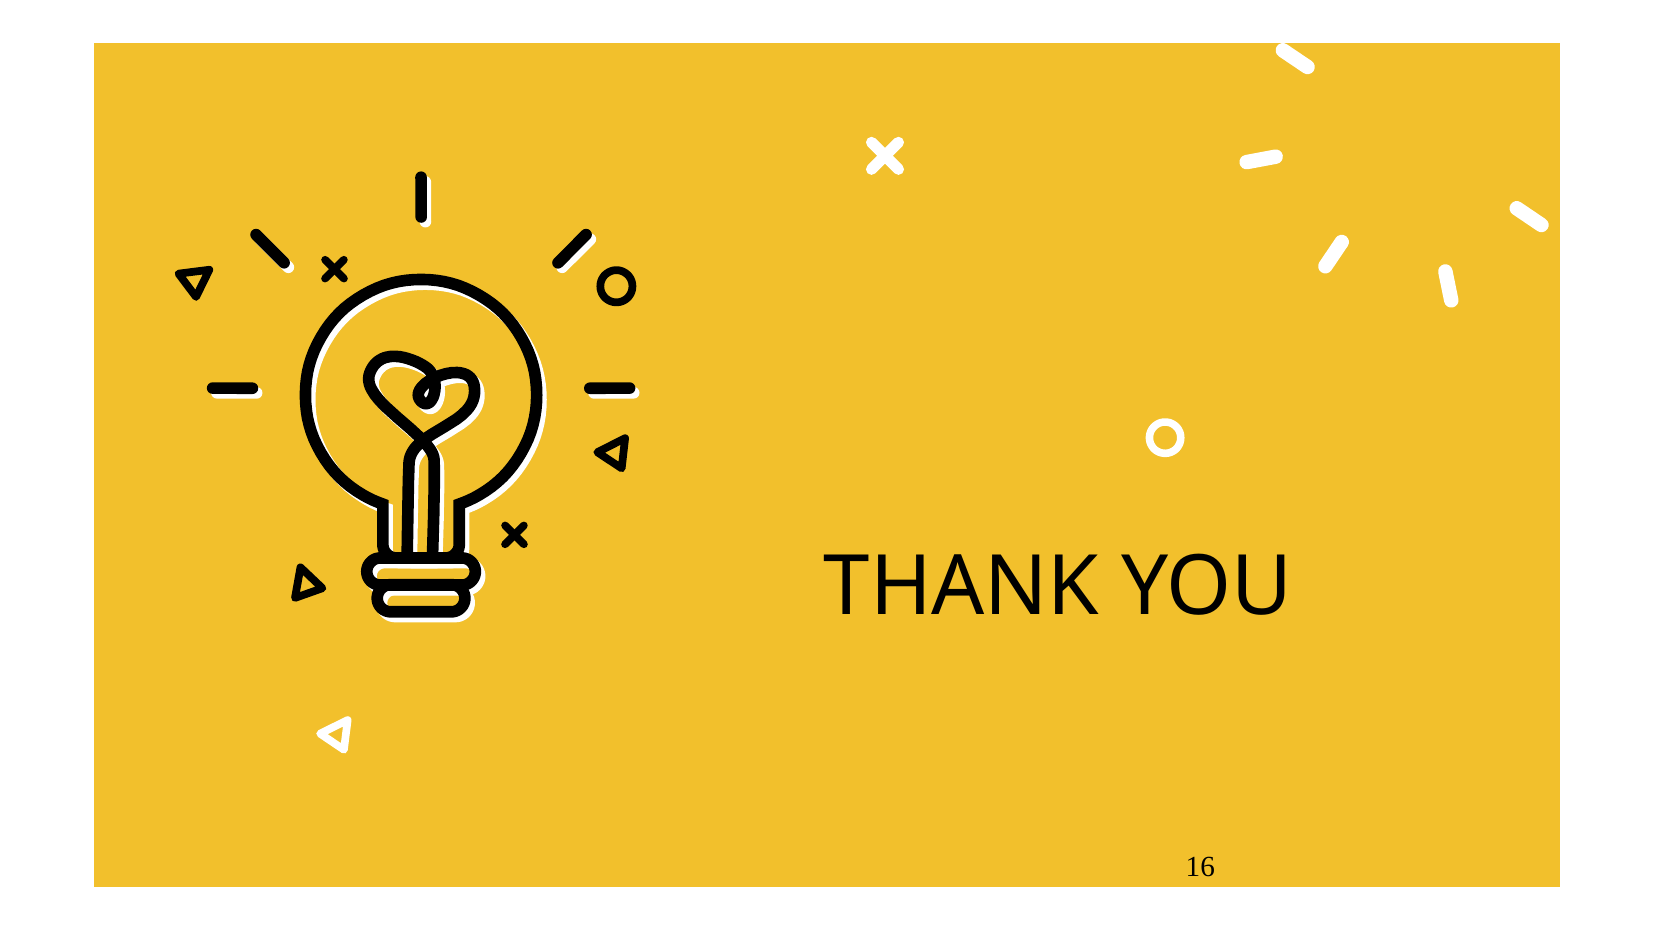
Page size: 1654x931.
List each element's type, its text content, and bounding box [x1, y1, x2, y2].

text_box [1185, 847, 1571, 912]
title THANK YOU [823, 524, 1544, 638]
